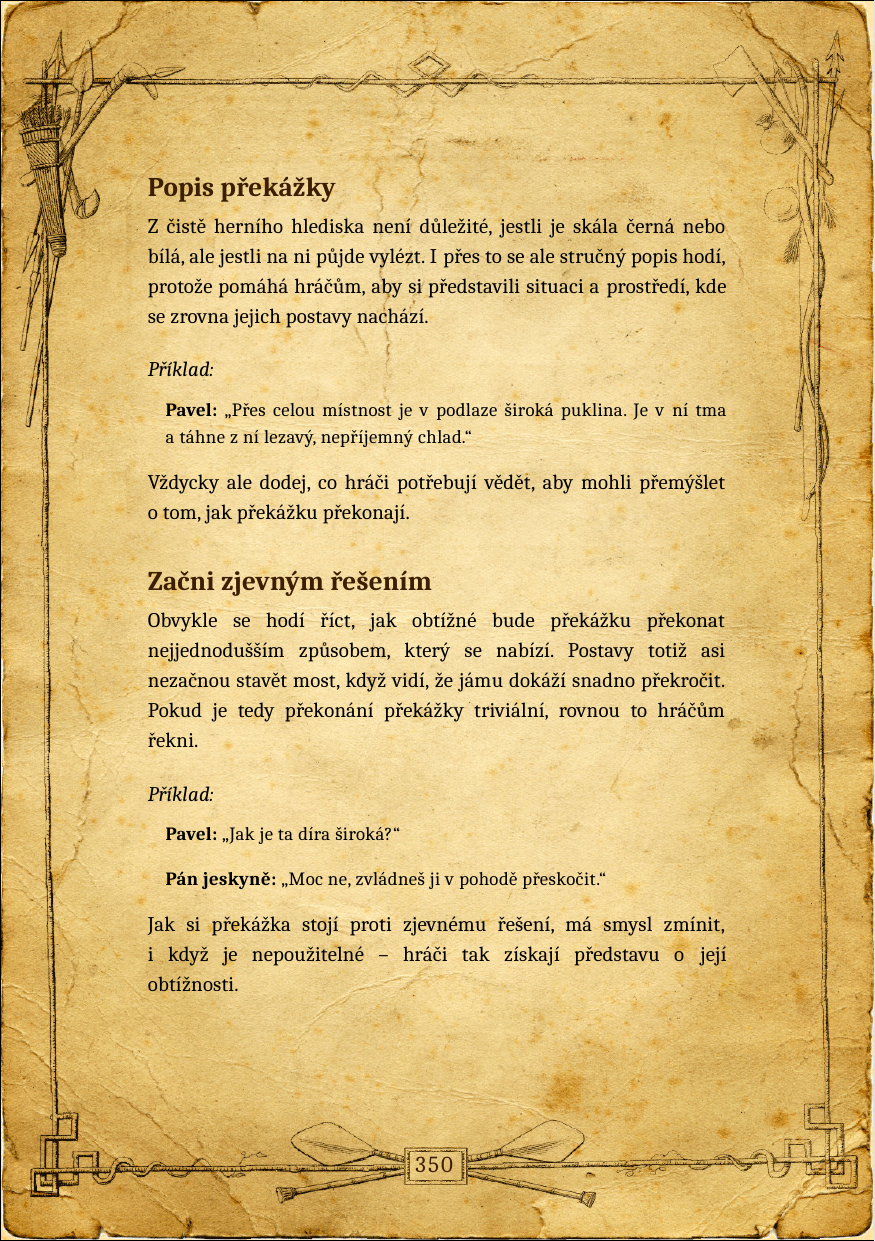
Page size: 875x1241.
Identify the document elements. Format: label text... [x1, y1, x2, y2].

text Obvykle se hodí říct, jak obtížné bude překážku překonat nejjednodušším způsobem, který se nabízí. Postavy totiž asi nezačnou stavět most, když vidí, že jámu dokáží snadno překročit. Pokud je tedy překonání překážky triviální, rovnou to hráčům řekni. [148, 609, 726, 753]
picture [1, 1, 874, 1240]
text Jak si překážka stojí proti zjevnému řešení, má smysl zmínit, i⁠ když je nepoužitelné – hráči tak získají představu o⁠ její obtížnosti. [148, 913, 726, 997]
subtitle Popis překážky [148, 172, 726, 203]
subtitle Začni zjevným řešením [148, 566, 726, 597]
text Vždycky ale dodej, co hráči potřebují vědět, aby mohli přemýšlet o⁠ tom, jak překážku překonají. [148, 471, 726, 525]
text Příklad: [148, 782, 726, 806]
text Z⁠ čistě herního hlediska není důležité, jestli je skála černá nebo bílá, ale jestli na ni půjde vylézt. I⁠ přes to se ale stručný popis hodí, protože pomáhá hráčům, aby si představili situaci a⁠ prostředí, kde se zrovna jejich postavy nachází. [148, 215, 726, 328]
text Pavel: „Přes celou místnost je v⁠ podlaze široká puklina. Je v⁠ ní tma a⁠ táhne z⁠ ní lezavý, nepříjemný chlad.“ [165, 399, 726, 448]
text Pán jeskyně: „Moc ne, zvládneš ji v⁠ pohodě přeskočit.“ [165, 868, 726, 890]
text Příklad: [148, 358, 726, 382]
text Pavel: „Jak je ta díra široká?“ [165, 824, 726, 846]
